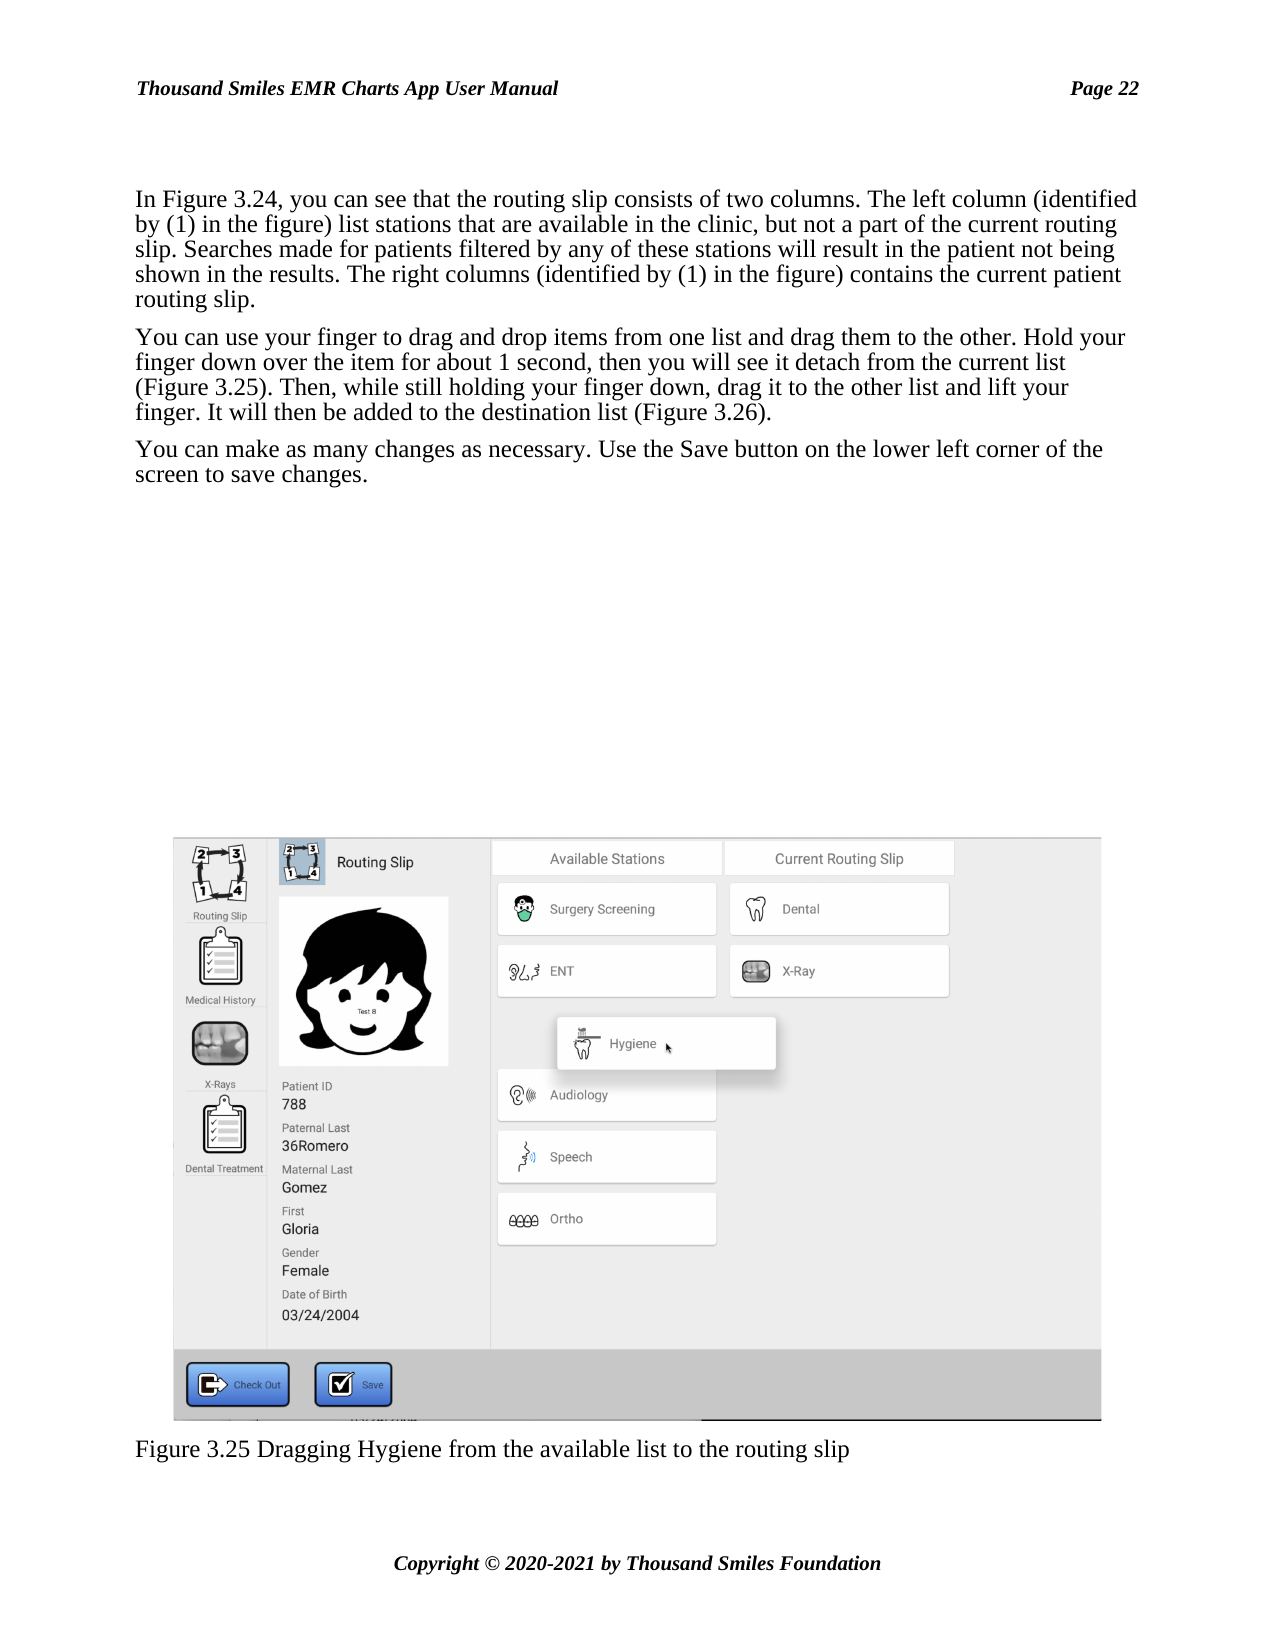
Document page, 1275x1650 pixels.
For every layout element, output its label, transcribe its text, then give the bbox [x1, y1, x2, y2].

text You can make as many changes as necessary. Use the Save button on the lower left corner of the screen to save changes. [135, 437, 1140, 487]
text In Figure 3.24, you can see that the routing slip consists of two columns. The left column (identified by (1) in the figure) list stations that are available in the clinic, but not a part of the current routing slip. Searches made for patients filtered by any of these stations will result in the patient not being shown in the results. The right columns (identified by (1) in the figure) contains the current patient routing slip. [135, 187, 1140, 312]
text You can use your finger to drag and drop items from one list and drag them to the other. Hold your finger down over the item for about 1 second, then you will see it detach from the current list (Figure 3.25). Then, while still holding your finger down, drag it to the other list and lift your finger. It will then be added to the destination list (Figure 3.26). [135, 325, 1140, 425]
picture [173, 837, 1102, 1421]
text Figure 3.25 Dragging Hygiene from the available list to the routing slip [135, 1437, 1140, 1462]
